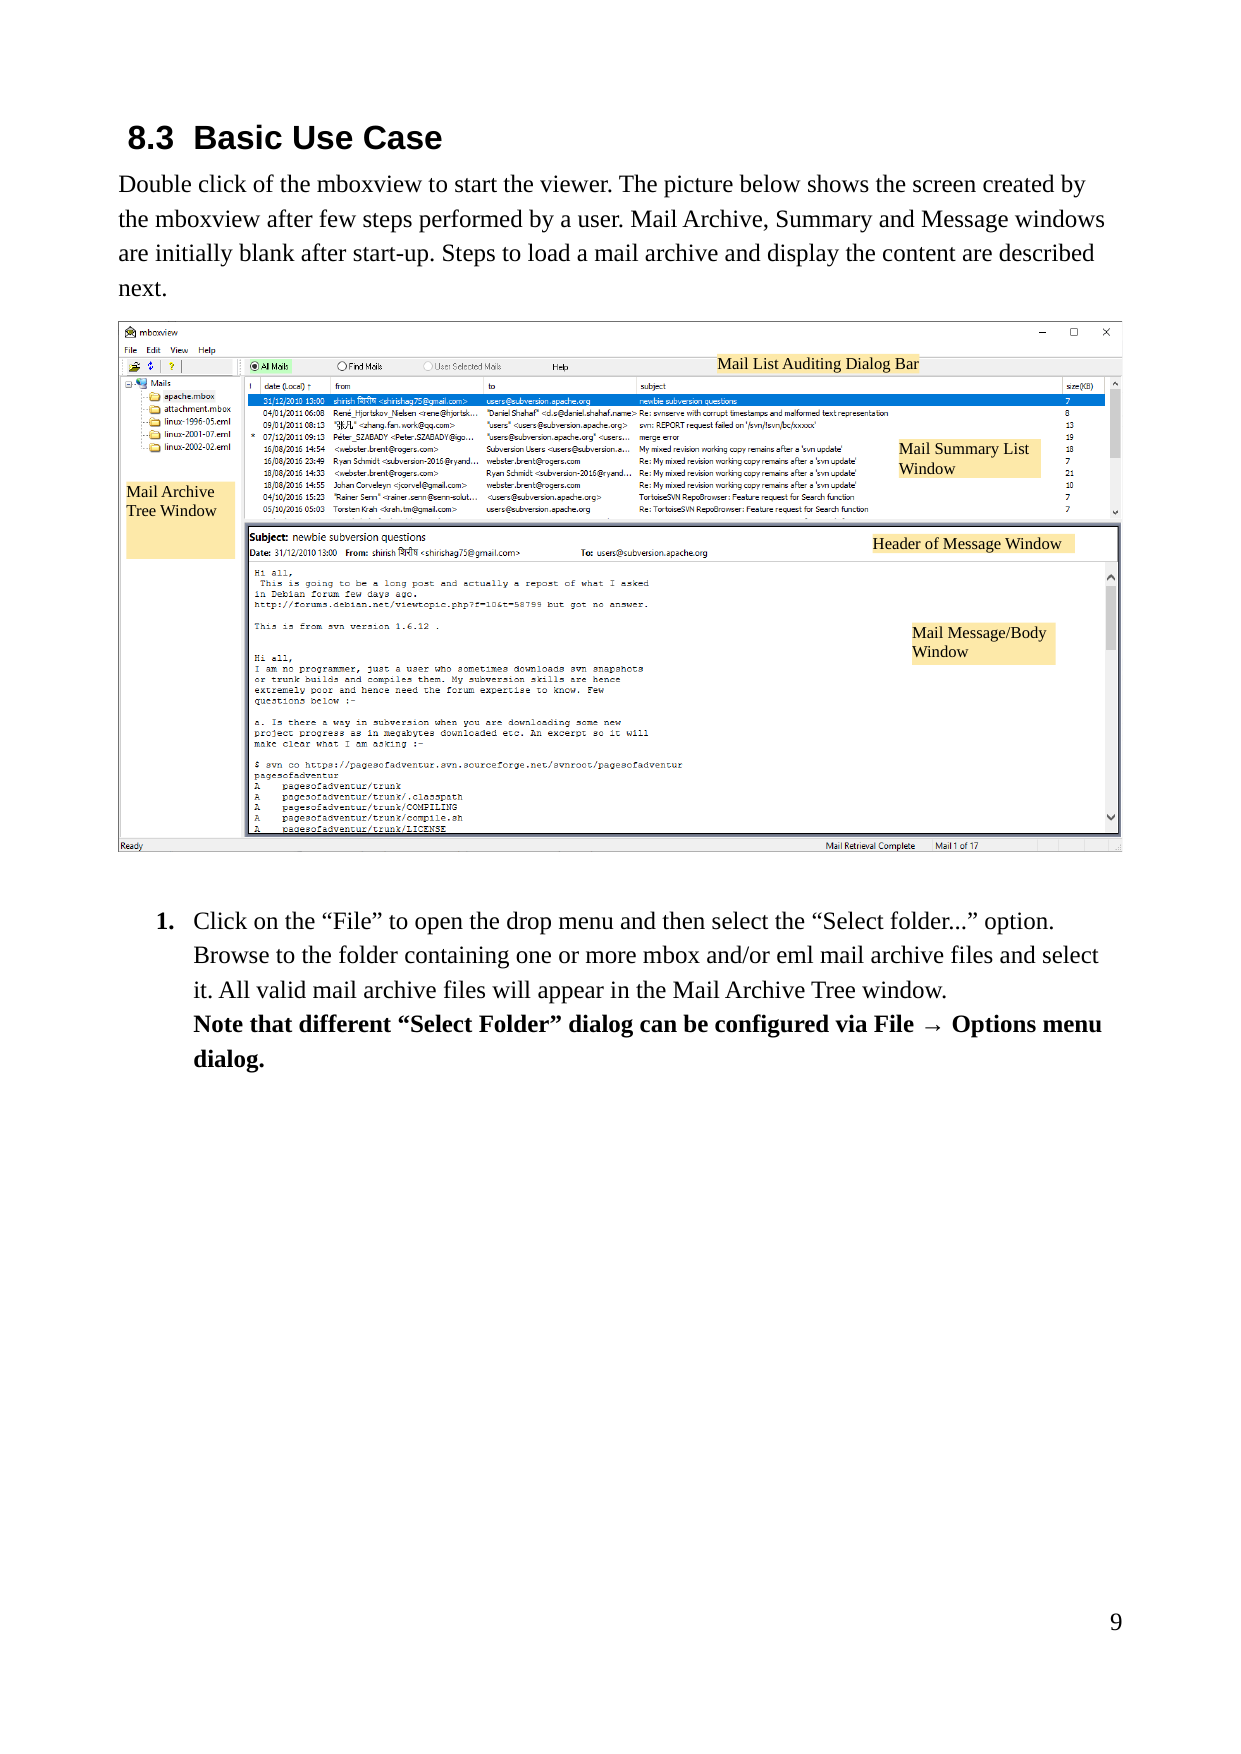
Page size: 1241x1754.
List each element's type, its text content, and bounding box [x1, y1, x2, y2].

text Double click of the mboxview to start the viewer. The picture below shows the screen created by the mboxview after few steps performed by a user. Mail Archive, Summary and Message windows are initially blank after start-up. Steps to load a mail archive and display the content are described next. [118, 169, 1122, 301]
picture [118, 321, 1123, 852]
list Click on the “File” to open the drop menu and then select the “Select folder...” option. Browse to the folder containing one or more mbox and/or eml mail archive files and select it. All valid mail archive files will appear in the Mail Archive Tree window. Note that different “Select Folder” dialog can be configured via File → Options menu dialog. [156, 906, 1122, 1073]
subtitle Basic Use Case [118, 118, 1122, 157]
